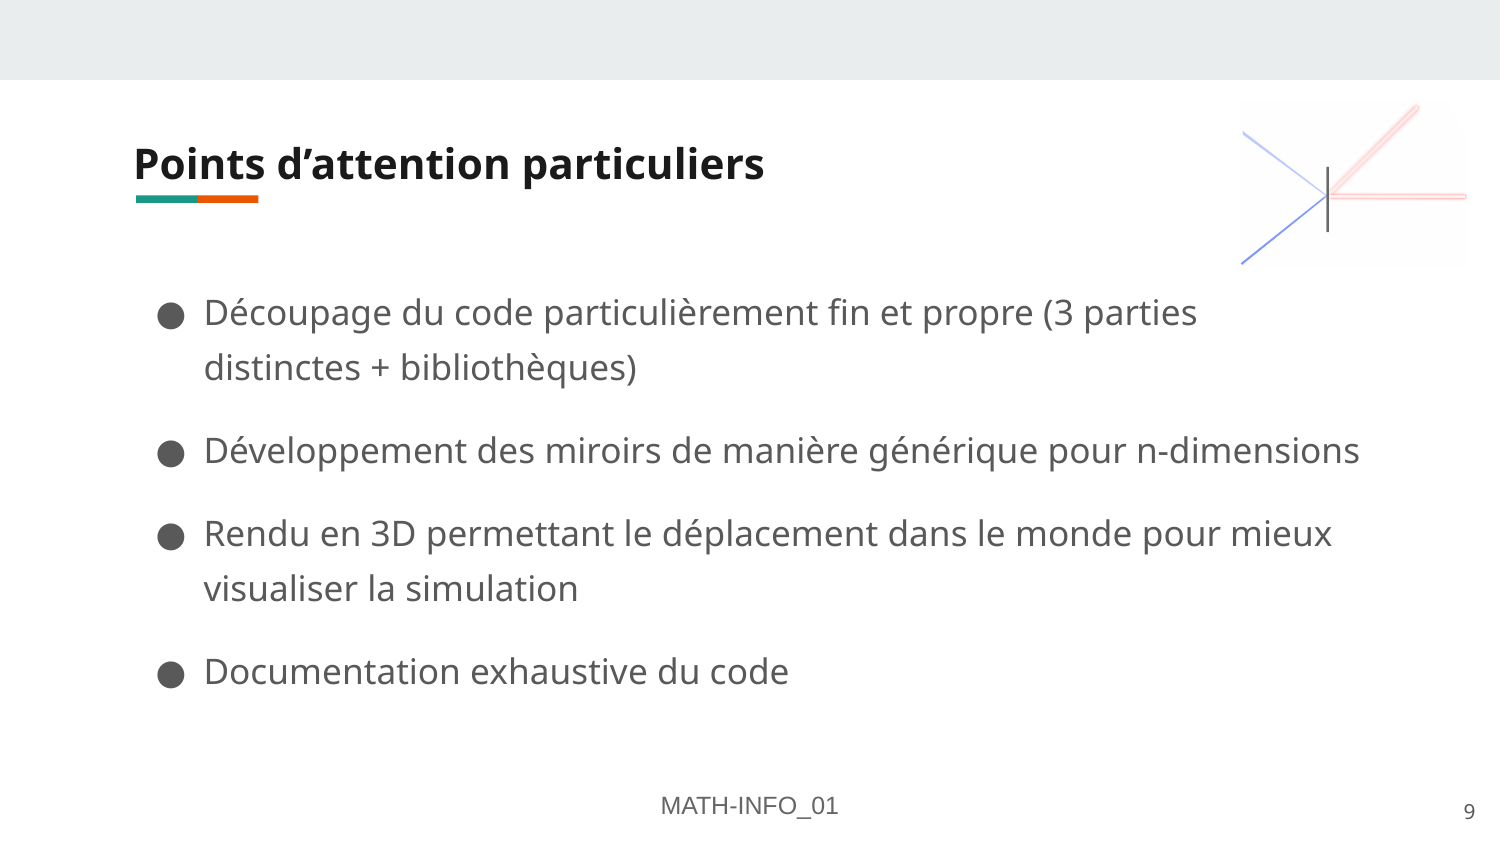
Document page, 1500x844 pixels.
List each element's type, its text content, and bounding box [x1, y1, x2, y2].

picture [1240, 100, 1469, 266]
text_box MATH-INFO_01 [645, 784, 855, 827]
title Points d’attention particuliers [118, 118, 1240, 207]
list Découpage du code particulièrement fin et propre (3 parties distinctes + bibliothèques) Développement des miroirs de manière générique pour n-dimensions Rendu en 3D permettant le déplacement dans le monde pour mieux visualiser la simulation Documentation exhaustive du code [118, 265, 1380, 768]
